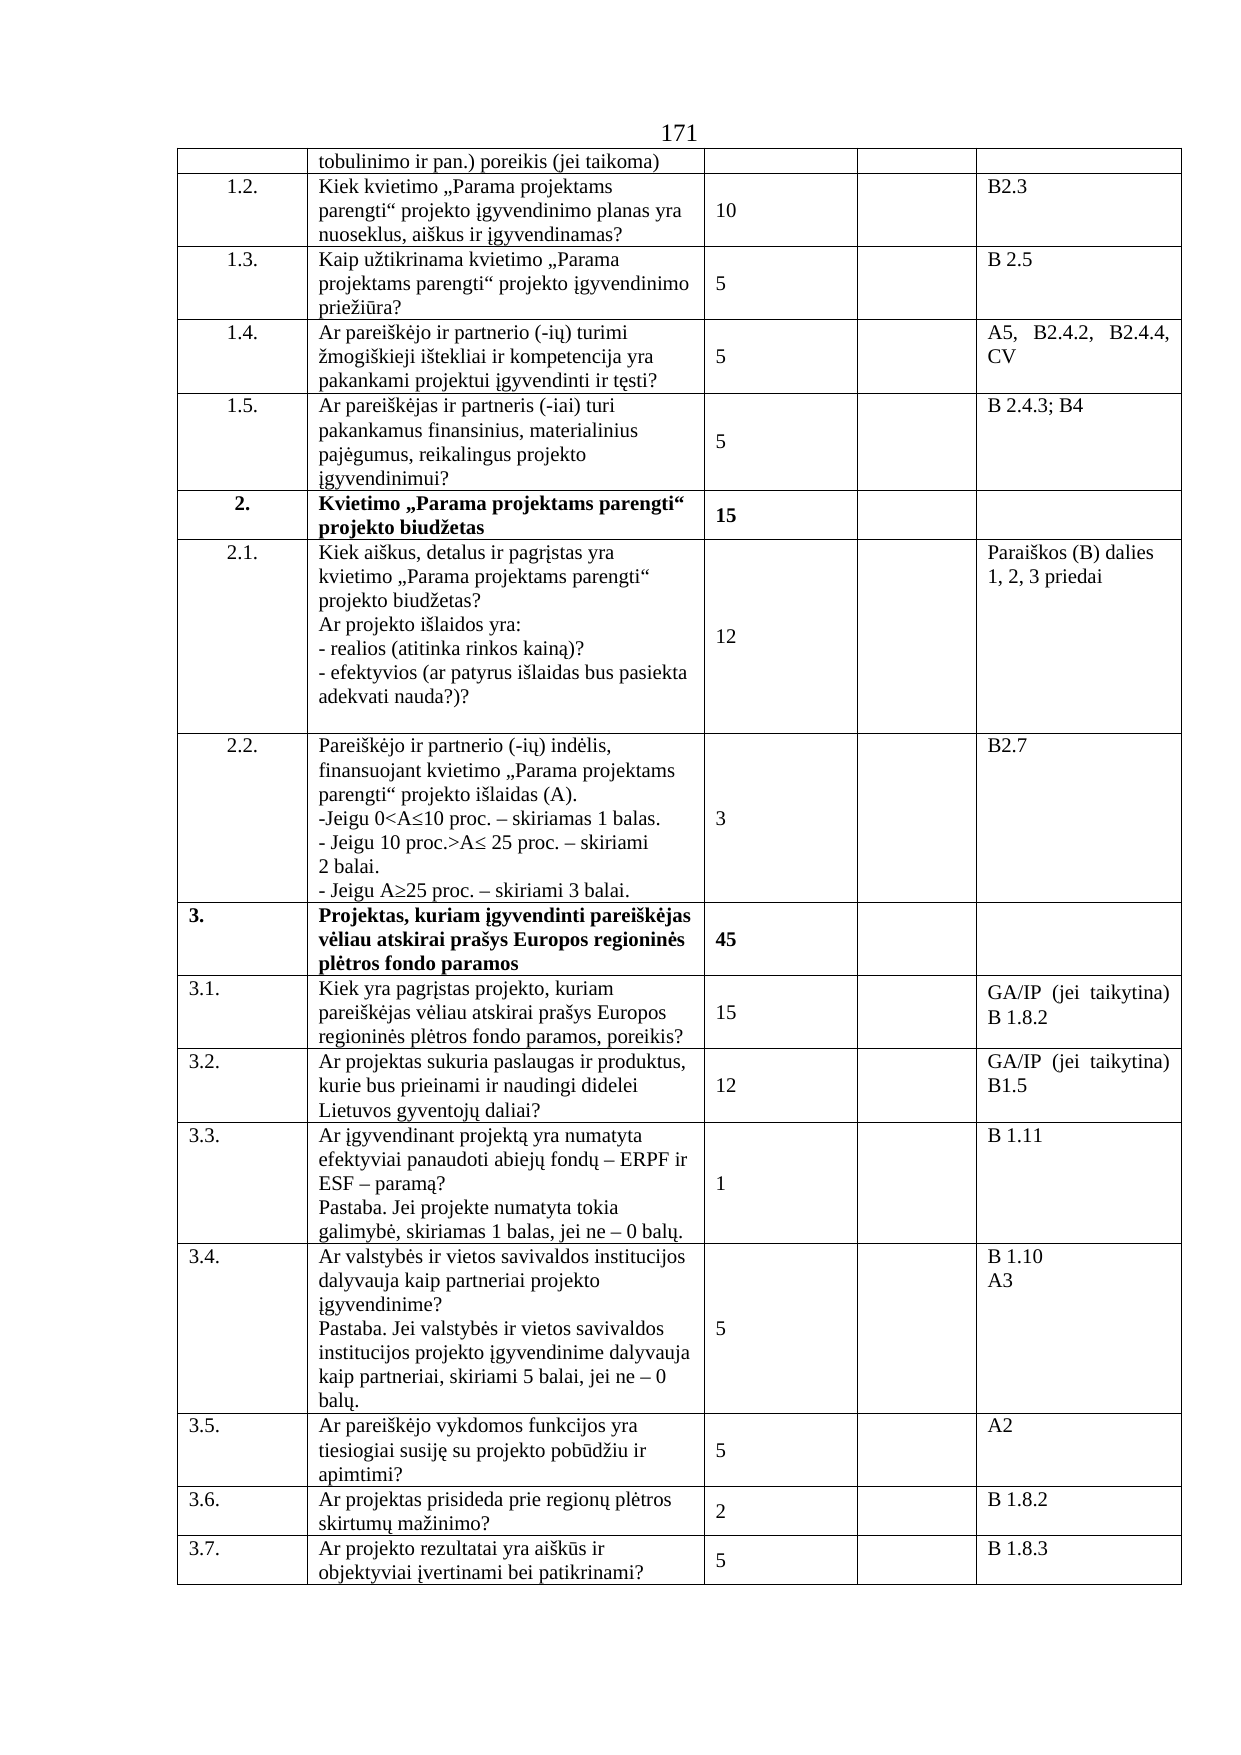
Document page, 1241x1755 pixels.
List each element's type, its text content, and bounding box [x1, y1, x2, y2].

table_cell [858, 491, 976, 539]
table_cell 5 [705, 394, 857, 490]
table_cell 5 [705, 320, 857, 392]
table_cell Ar projektas prisideda prie regionų plėtros skirtumų mažinimo? [308, 1487, 704, 1535]
table_cell Ar pareiškėjo ir partnerio (-ių) turimi žmogiškieji ištekliai ir kompetencija yra pakankami projektui įgyvendinti ir tęsti? [308, 320, 704, 392]
table_cell GA/IP (jei taikytina) B1.5 [977, 1049, 1181, 1122]
table_cell B 2.5 [977, 247, 1181, 319]
table_cell [858, 1244, 976, 1412]
table_cell tobulinimo ir pan.) poreikis (jei taikoma) [308, 149, 704, 173]
table_cell [858, 394, 976, 490]
table_cell Paraiškos (B) dalies 1, 2, 3 priedai [977, 540, 1181, 732]
table_cell 1.4. [178, 320, 307, 392]
table_cell 1.2. [178, 174, 307, 246]
table_cell 1 [705, 1123, 857, 1243]
table_cell 3.4. [178, 1244, 307, 1412]
table_cell [858, 1487, 976, 1535]
table_cell 5 [705, 1244, 857, 1412]
table_cell 1.5. [178, 394, 307, 490]
table_cell Kiek yra pagrįstas projekto, kuriam pareiškėjas vėliau atskirai prašys Europos regioninės plėtros fondo paramos, poreikis? [308, 976, 704, 1048]
table_cell 3. [178, 903, 307, 975]
table_cell 5 [705, 1536, 857, 1584]
table_cell Ar projekto rezultatai yra aiškūs ir objektyviai įvertinami bei patikrinami? [308, 1536, 704, 1584]
table_cell [977, 491, 1181, 539]
table_cell 45 [705, 903, 857, 975]
table_cell [858, 540, 976, 732]
table_cell Ar įgyvendinant projektą yra numatyta efektyviai panaudoti abiejų fondų – ERPF ir ESF – paramą? Pastaba. Jei projekte numatyta tokia galimybė, skiriamas 1 balas, jei ne – 0 balų. [308, 1123, 704, 1243]
table_cell GA/IP (jei taikytina) B 1.8.2 [977, 976, 1181, 1048]
table_cell [977, 149, 1181, 173]
table_cell 3 [705, 734, 857, 902]
table_cell Ar valstybės ir vietos savivaldos institucijos dalyvauja kaip partneriai projekto įgyvendinime? Pastaba. Jei valstybės ir vietos savivaldos institucijos projekto įgyvendinime dalyvauja kaip partneriai, skiriami 5 balai, jei ne – 0 balų. [308, 1244, 704, 1412]
table_cell 2.2. [178, 734, 307, 902]
table_cell [858, 903, 976, 975]
table_cell Ar projektas sukuria paslaugas ir produktus, kurie bus prieinami ir naudingi didelei Lietuvos gyventojų daliai? [308, 1049, 704, 1122]
table_cell B 1.8.3 [977, 1536, 1181, 1584]
table_cell 15 [705, 976, 857, 1048]
table_cell B2.7 [977, 734, 1181, 902]
table_cell 3.1. [178, 976, 307, 1048]
table_cell B 1.8.2 [977, 1487, 1181, 1535]
table_cell Pareiškėjo ir partnerio (-ių) indėlis, finansuojant kvietimo „Parama projektams parengti“ projekto išlaidas (A). -Jeigu 0<A≤10 proc. – skiriamas 1 balas. - Jeigu 10 proc.>A≤ 25 proc. – skiriami 2 balai. - Jeigu A≥25 proc. – skiriami 3 balai. [308, 734, 704, 902]
table_cell [977, 903, 1181, 975]
table_cell [858, 320, 976, 392]
table_cell [178, 149, 307, 173]
table_cell 3.7. [178, 1536, 307, 1584]
table_cell [858, 976, 976, 1048]
table_cell 5 [705, 247, 857, 319]
table_cell [858, 1536, 976, 1584]
table_cell 2.1. [178, 540, 307, 732]
table_cell A5, B2.4.2, B2.4.4, CV [977, 320, 1181, 392]
table_cell [705, 149, 857, 173]
table_cell Projektas, kuriam įgyvendinti pareiškėjas vėliau atskirai prašys Europos regioninės plėtros fondo paramos [308, 903, 704, 975]
table_cell [858, 1049, 976, 1122]
table_cell Kiek kvietimo „Parama projektams parengti“ projekto įgyvendinimo planas yra nuoseklus, aiškus ir įgyvendinamas? [308, 174, 704, 246]
table_cell [858, 247, 976, 319]
table_cell 3.5. [178, 1414, 307, 1486]
table_cell [858, 149, 976, 173]
table_cell 3.3. [178, 1123, 307, 1243]
table_cell Kvietimo „Parama projektams parengti“ projekto biudžetas [308, 491, 704, 539]
table_cell Ar pareiškėjas ir partneris (-iai) turi pakankamus finansinius, materialinius pajėgumus, reikalingus projekto įgyvendinimui? [308, 394, 704, 490]
table_cell [858, 1123, 976, 1243]
table_cell 1.3. [178, 247, 307, 319]
table_cell 3.2. [178, 1049, 307, 1122]
table_cell 12 [705, 1049, 857, 1122]
table_cell Ar pareiškėjo vykdomos funkcijos yra tiesiogiai susiję su projekto pobūdžiu ir apimtimi? [308, 1414, 704, 1486]
table_cell 15 [705, 491, 857, 539]
table_cell B 1.11 [977, 1123, 1181, 1243]
table_cell 2 [705, 1487, 857, 1535]
table_cell 5 [705, 1414, 857, 1486]
table_cell B 2.4.3; B4 [977, 394, 1181, 490]
table_cell A2 [977, 1414, 1181, 1486]
table_cell [858, 734, 976, 902]
table_cell 12 [705, 540, 857, 732]
table_cell B 1.10 A3 [977, 1244, 1181, 1412]
table_cell [858, 1414, 976, 1486]
table_cell [858, 174, 976, 246]
table_cell B2.3 [977, 174, 1181, 246]
table_cell 10 [705, 174, 857, 246]
table_cell 3.6. [178, 1487, 307, 1535]
table_cell Kaip užtikrinama kvietimo „Parama projektams parengti“ projekto įgyvendinimo priežiūra? [308, 247, 704, 319]
table_cell Kiek aiškus, detalus ir pagrįstas yra kvietimo „Parama projektams parengti“ projekto biudžetas? Ar projekto išlaidos yra: - realios (atitinka rinkos kainą)? - efektyvios (ar patyrus išlaidas bus pasiekta adekvati nauda?)? [308, 540, 704, 732]
table_cell 2. [178, 491, 307, 539]
